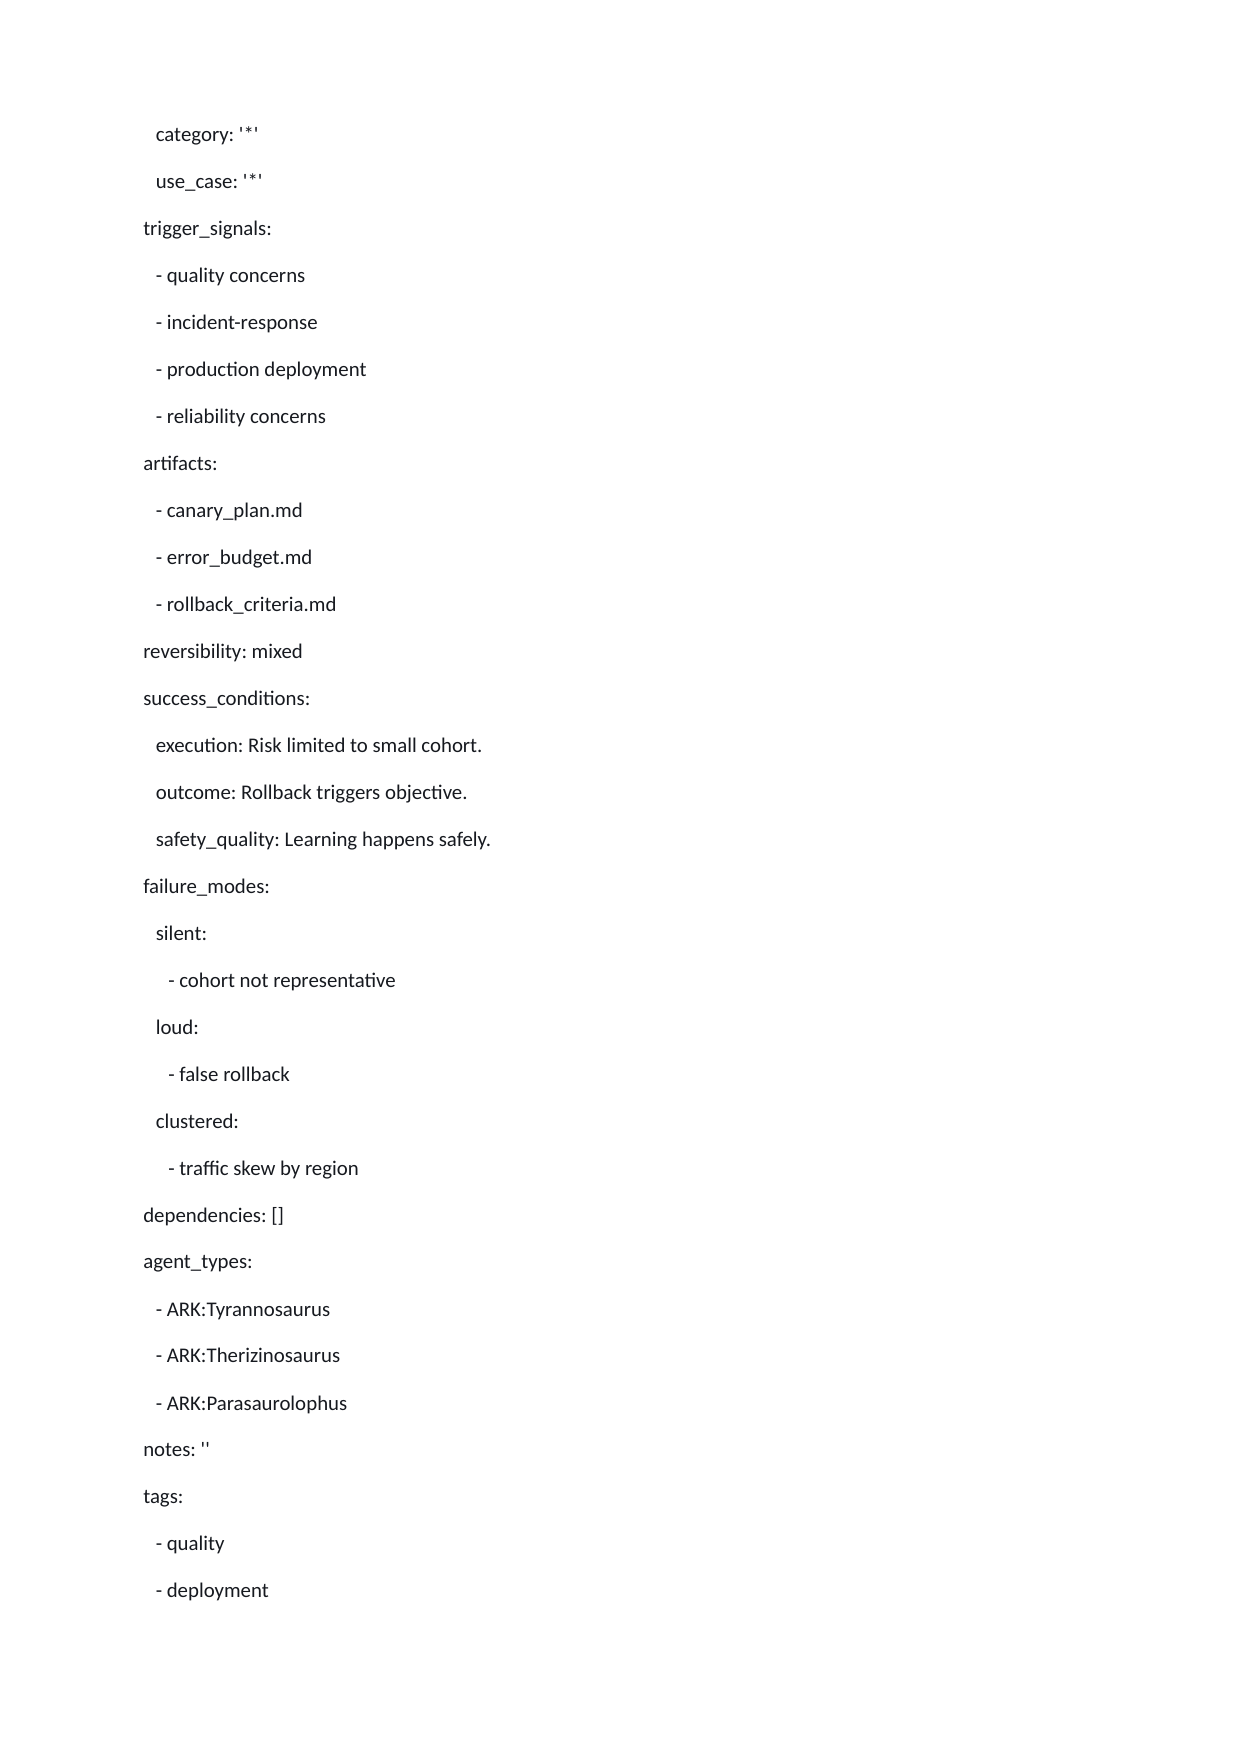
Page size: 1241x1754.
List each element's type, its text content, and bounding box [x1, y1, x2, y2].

text - rollback_criteria.md [118, 588, 1122, 617]
text loud: [118, 1011, 1122, 1039]
text failure_modes: [118, 870, 1122, 898]
text - quality [118, 1527, 1122, 1556]
text - false rollback [118, 1058, 1122, 1086]
text - production deployment [118, 353, 1122, 382]
text agent_types: [118, 1246, 1122, 1274]
text - cohort not representative [118, 964, 1122, 992]
text - incident-response [118, 306, 1122, 335]
text - ARK:Parasaurolophus [118, 1387, 1122, 1415]
text - deployment [118, 1574, 1122, 1603]
text trigger_signals: [118, 212, 1122, 241]
text safety_quality: Learning happens safely. [118, 823, 1122, 852]
text use_case: '*' [118, 165, 1122, 194]
text - reliability concerns [118, 400, 1122, 429]
text silent: [118, 917, 1122, 946]
text - traffic skew by region [118, 1152, 1122, 1180]
text category: '*' [118, 118, 1122, 147]
text reversibility: mixed [118, 635, 1122, 664]
text - ARK:Therizinosaurus [118, 1339, 1122, 1368]
text execution: Risk limited to small cohort. [118, 729, 1122, 758]
text - ARK:Tyrannosaurus [118, 1293, 1122, 1321]
text - canary_plan.md [118, 494, 1122, 523]
text artifacts: [118, 447, 1122, 476]
text outcome: Rollback triggers objective. [118, 776, 1122, 804]
text - quality concerns [118, 259, 1122, 288]
text success_conditions: [118, 682, 1122, 711]
text tags: [118, 1481, 1122, 1509]
text clustered: [118, 1105, 1122, 1133]
text notes: '' [118, 1433, 1122, 1462]
text dependencies: [] [118, 1199, 1122, 1227]
text - error_budget.md [118, 541, 1122, 570]
